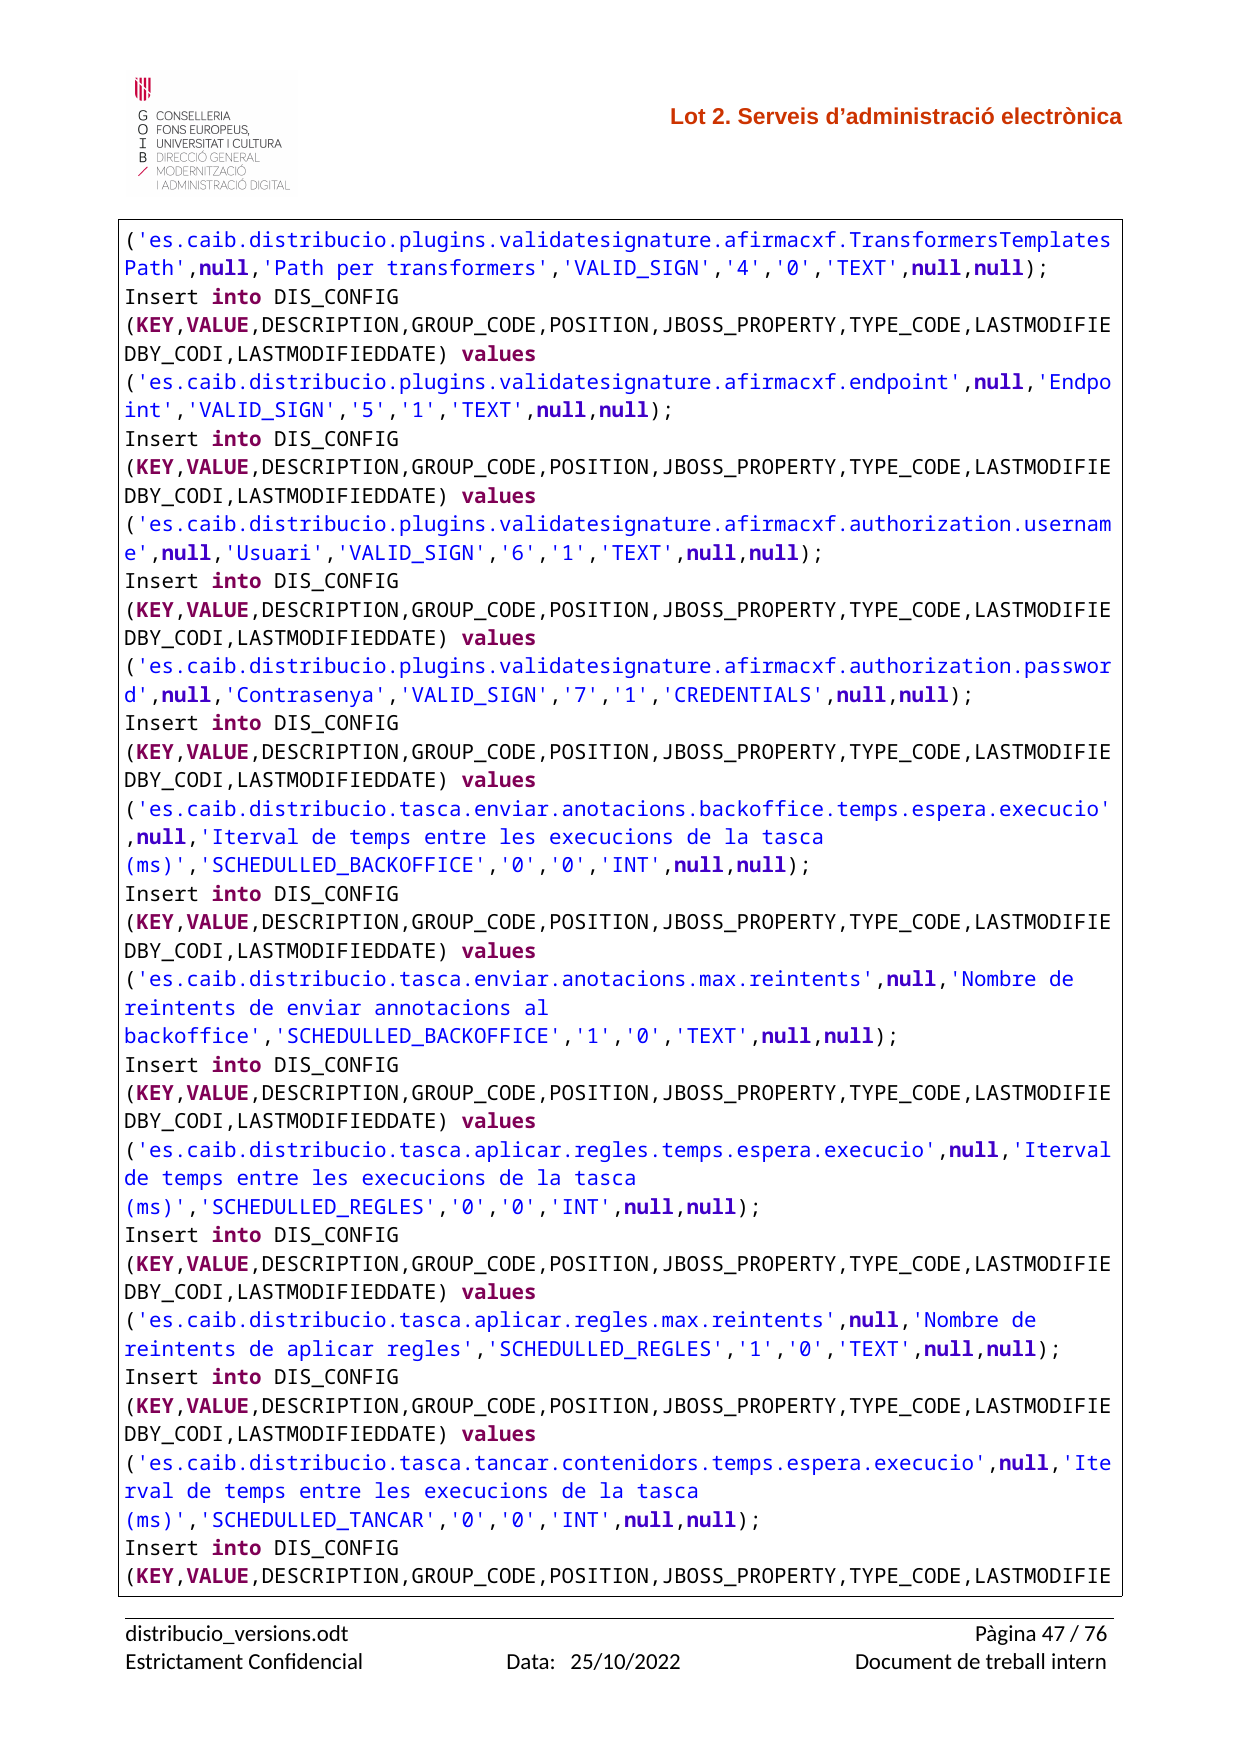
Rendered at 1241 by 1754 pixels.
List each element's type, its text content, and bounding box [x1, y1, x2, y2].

table_header ('es.caib.distribucio.plugins.validatesignature.afirmacxf.TransformersTemplatesPath',null,'Path per transformers','VALID_SIGN','4','0','TEXT',null,null); Insert into DIS_CONFIG (KEY,VALUE,DESCRIPTION,GROUP_CODE,POSITION,JBOSS_PROPERTY,TYPE_CODE,LASTMODIFIEDBY_CODI,LASTMODIFIEDDATE) values ('es.caib.distribucio.plugins.validatesignature.afirmacxf.endpoint',null,'Endpoint','VALID_SIGN','5','1','TEXT',null,null); Insert into DIS_CONFIG (KEY,VALUE,DESCRIPTION,GROUP_CODE,POSITION,JBOSS_PROPERTY,TYPE_CODE,LASTMODIFIEDBY_CODI,LASTMODIFIEDDATE) values ('es.caib.distribucio.plugins.validatesignature.afirmacxf.authorization.username',null,'Usuari','VALID_SIGN','6','1','TEXT',null,null); Insert into DIS_CONFIG (KEY,VALUE,DESCRIPTION,GROUP_CODE,POSITION,JBOSS_PROPERTY,TYPE_CODE,LASTMODIFIEDBY_CODI,LASTMODIFIEDDATE) values ('es.caib.distribucio.plugins.validatesignature.afirmacxf.authorization.password',null,'Contrasenya','VALID_SIGN','7','1','CREDENTIALS',null,null); Insert into DIS_CONFIG (KEY,VALUE,DESCRIPTION,GROUP_CODE,POSITION,JBOSS_PROPERTY,TYPE_CODE,LASTMODIFIEDBY_CODI,LASTMODIFIEDDATE) values ('es.caib.distribucio.tasca.enviar.anotacions.backoffice.temps.espera.execucio',null,'Iterval de temps entre les execucions de la tasca (ms)','SCHEDULLED_BACKOFFICE','0','0','INT',null,null); Insert into DIS_CONFIG (KEY,VALUE,DESCRIPTION,GROUP_CODE,POSITION,JBOSS_PROPERTY,TYPE_CODE,LASTMODIFIEDBY_CODI,LASTMODIFIEDDATE) values ('es.caib.distribucio.tasca.enviar.anotacions.max.reintents',null,'Nombre de reintents de enviar annotacions al backoffice','SCHEDULLED_BACKOFFICE','1','0','TEXT',null,null); Insert into DIS_CONFIG (KEY,VALUE,DESCRIPTION,GROUP_CODE,POSITION,JBOSS_PROPERTY,TYPE_CODE,LASTMODIFIEDBY_CODI,LASTMODIFIEDDATE) values ('es.caib.distribucio.tasca.aplicar.regles.temps.espera.execucio',null,'Iterval de temps entre les execucions de la tasca (ms)','SCHEDULLED_REGLES','0','0','INT',null,null); Insert into DIS_CONFIG (KEY,VALUE,DESCRIPTION,GROUP_CODE,POSITION,JBOSS_PROPERTY,TYPE_CODE,LASTMODIFIEDBY_CODI,LASTMODIFIEDDATE) values ('es.caib.distribucio.tasca.aplicar.regles.max.reintents',null,'Nombre de reintents de aplicar regles','SCHEDULLED_REGLES','1','0','TEXT',null,null); Insert into DIS_CONFIG (KEY,VALUE,DESCRIPTION,GROUP_CODE,POSITION,JBOSS_PROPERTY,TYPE_CODE,LASTMODIFIEDBY_CODI,LASTMODIFIEDDATE) values ('es.caib.distribucio.tasca.tancar.contenidors.temps.espera.execucio',null,'Iterval de temps entre les execucions de la tasca (ms)','SCHEDULLED_TANCAR','0','0','INT',null,null); Insert into DIS_CONFIG (KEY,VALUE,DESCRIPTION,GROUP_CODE,POSITION,JBOSS_PROPERTY,TYPE_CODE,LASTMODIFIE [119, 220, 1122, 1596]
picture [126, 70, 299, 197]
